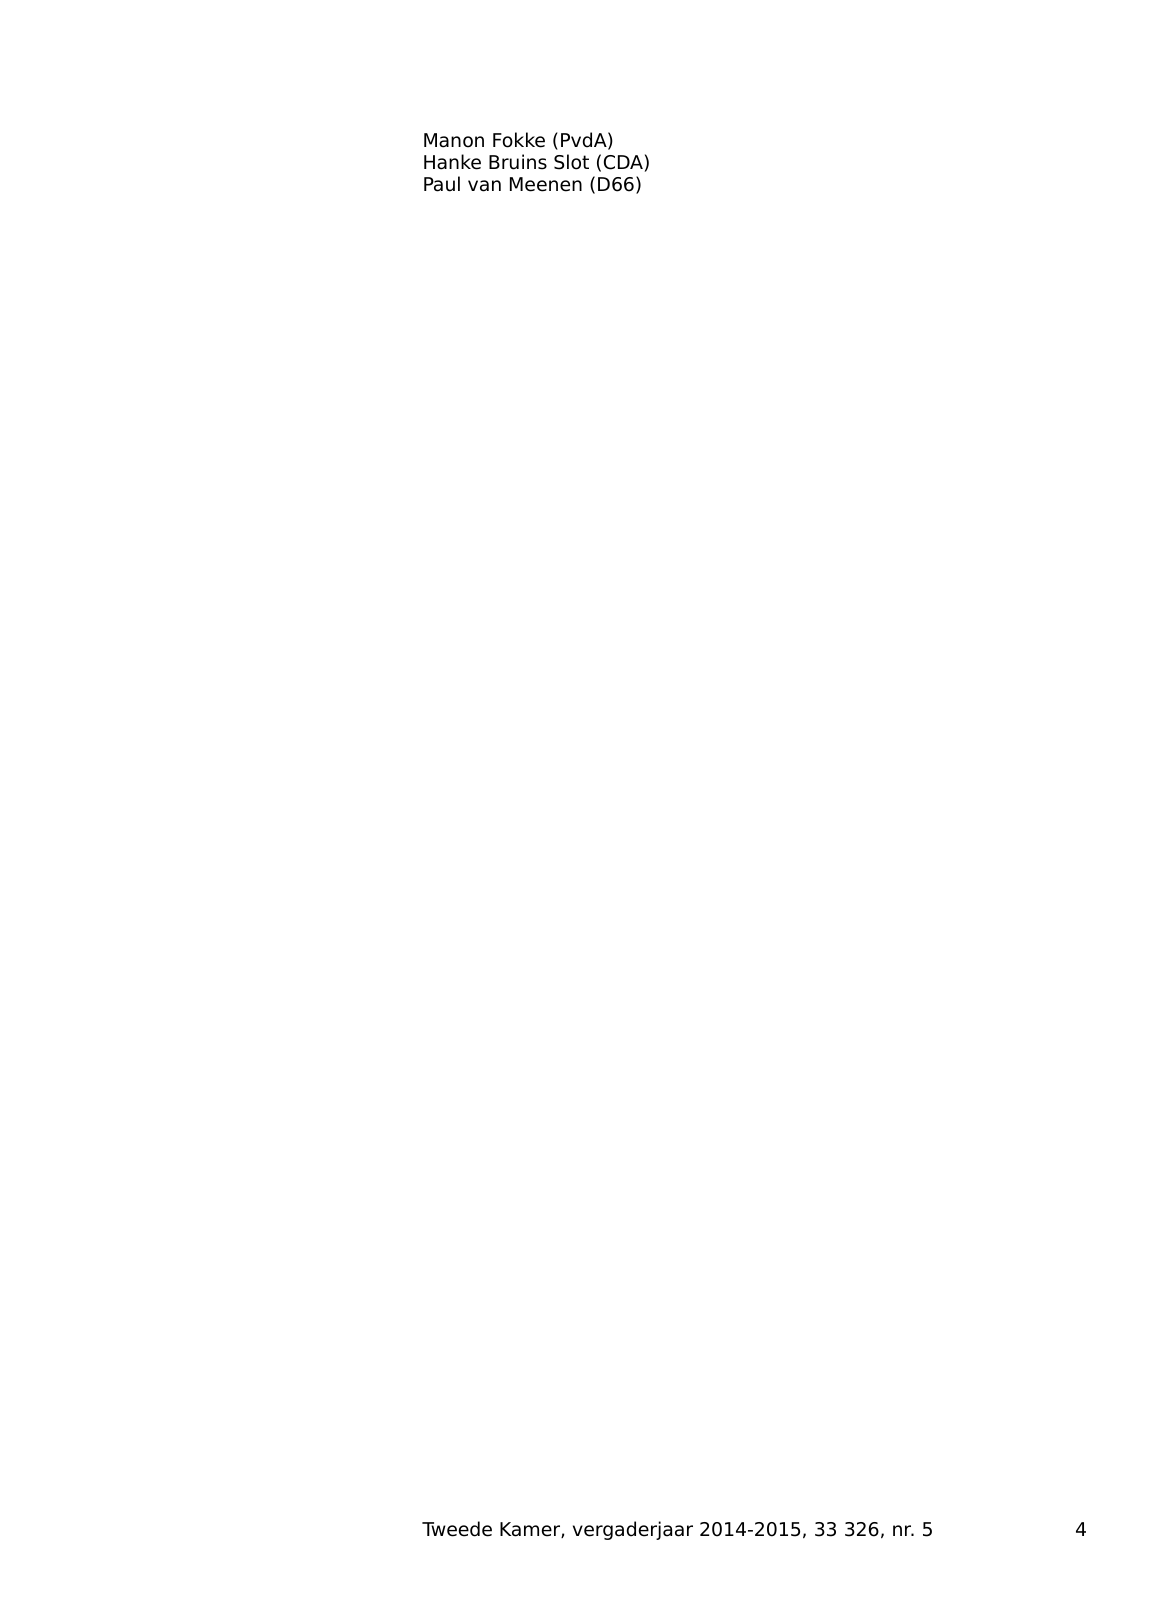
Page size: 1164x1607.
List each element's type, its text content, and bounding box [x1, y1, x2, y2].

text Paul van Meenen (D66) [422, 174, 1087, 196]
text Manon Fokke (PvdA) [422, 130, 1087, 152]
text Hanke Bruins Slot (CDA) [422, 152, 1087, 174]
